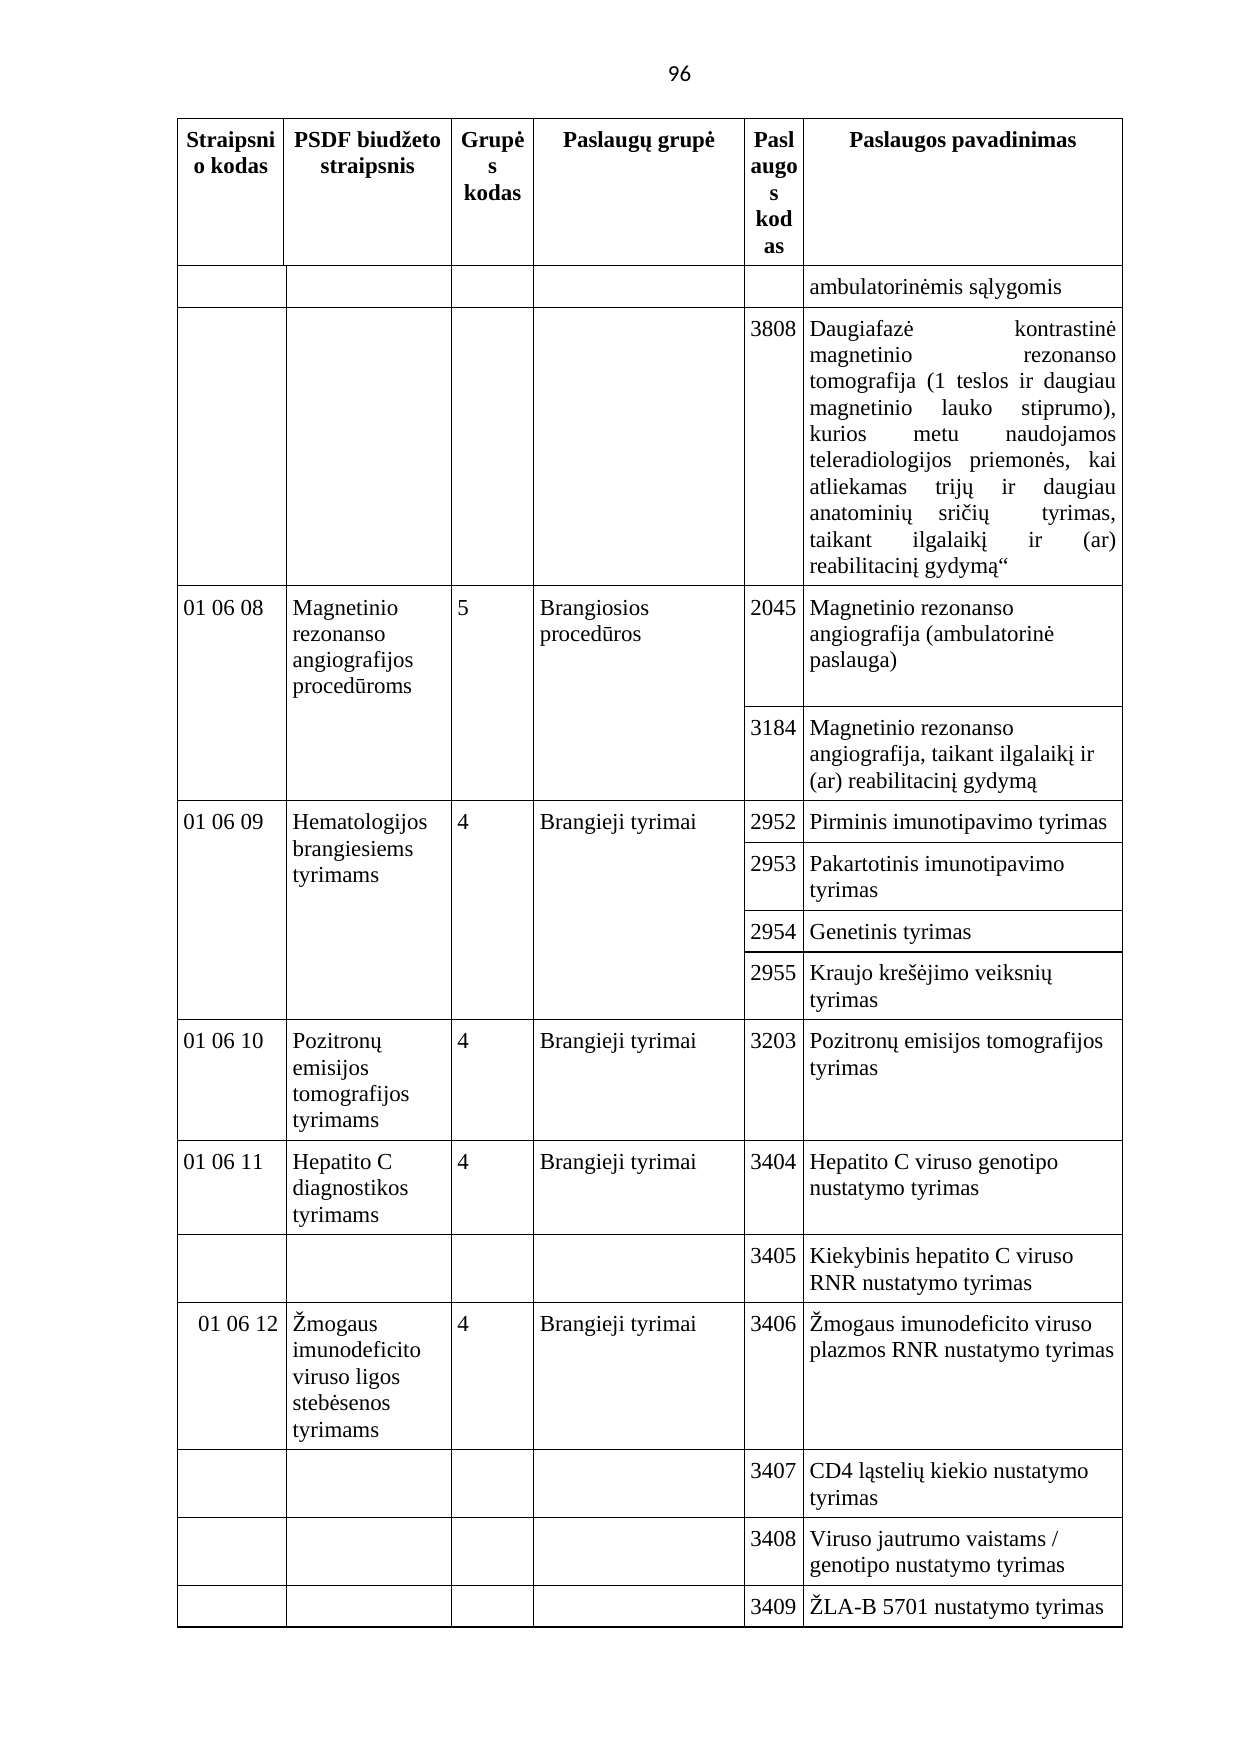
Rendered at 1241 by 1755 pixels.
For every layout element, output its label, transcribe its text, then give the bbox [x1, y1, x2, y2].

table_cell [534, 706, 744, 800]
table_cell [287, 1518, 451, 1585]
table_cell [287, 951, 451, 1019]
table_header Paslaugos pavadinimas [804, 119, 1122, 265]
table_cell [178, 1235, 286, 1302]
table_cell [534, 1235, 744, 1302]
table_cell [452, 842, 533, 910]
table_cell [178, 1518, 286, 1585]
table_cell Pozitronų emisijos tomografijos tyrimams [287, 1020, 451, 1140]
table_cell 4 [452, 1141, 533, 1234]
table_cell Brangieji tyrimai [534, 1303, 744, 1449]
table_cell [287, 1450, 451, 1517]
table_cell [287, 266, 451, 307]
table_cell [178, 842, 286, 910]
table_cell 2045 [745, 586, 803, 706]
table_cell Pirminis imunotipavimo tyrimas [804, 801, 1122, 842]
table_cell Brangieji tyrimai [534, 1141, 744, 1234]
table_cell 4 [452, 1303, 533, 1449]
table_cell 4 [452, 1020, 533, 1140]
table_cell 3406 [745, 1303, 803, 1449]
table_header Paslaugų grupė [534, 119, 744, 265]
table_cell ambulatorinėmis sąlygomis [804, 266, 1122, 307]
table_cell CD4 ląstelių kiekio nustatymo tyrimas [804, 1450, 1122, 1517]
table_cell [534, 1450, 744, 1517]
table_cell [534, 951, 744, 1019]
table_cell 3203 [745, 1020, 803, 1140]
table_cell 4 [452, 801, 533, 842]
table_cell Pozitronų emisijos tomografijos tyrimas [804, 1020, 1122, 1140]
table_cell [534, 1586, 744, 1626]
table_header Straipsnio kodas [178, 119, 283, 265]
table_cell 5 [452, 586, 533, 706]
table_cell Brangieji tyrimai [534, 1020, 744, 1140]
table_cell 3404 [745, 1141, 803, 1234]
table_cell [534, 1518, 744, 1585]
table_header PSDF biudžeto straipsnis [284, 119, 451, 265]
table_header Paslaugos kodas [745, 119, 803, 265]
table_cell 3408 [745, 1518, 803, 1585]
table_cell 2954 [745, 911, 803, 951]
table_cell [452, 1450, 533, 1517]
table_cell [452, 1235, 533, 1302]
table_cell 01 06 09 [178, 801, 286, 842]
table_cell [534, 308, 744, 585]
table_cell [452, 1518, 533, 1585]
table_cell 2952 [745, 801, 803, 842]
table_cell [287, 1235, 451, 1302]
table_cell 2955 [745, 953, 803, 1019]
table_cell 3409 [745, 1586, 803, 1626]
table_cell Brangieji tyrimai [534, 801, 744, 842]
table_cell Magnetinio rezonanso angiografijos procedūroms [287, 586, 451, 706]
table_cell [452, 308, 533, 585]
table_cell [287, 706, 451, 800]
table_cell [452, 951, 533, 1019]
table_cell 3184 [745, 707, 803, 800]
table_header Grupės kodas [452, 119, 533, 265]
table_cell 01 06 12 [178, 1303, 286, 1449]
table_cell [452, 266, 533, 307]
table_cell Kraujo krešėjimo veiksnių tyrimas [804, 953, 1122, 1019]
table_cell [178, 951, 286, 1019]
table_cell 3405 [745, 1235, 803, 1302]
table_cell Magnetinio rezonanso angiografija (ambulatorinė paslauga) [804, 586, 1122, 706]
table_cell Hepatito C viruso genotipo nustatymo tyrimas [804, 1141, 1122, 1234]
table_cell [452, 910, 533, 951]
table_cell [534, 842, 744, 910]
table_cell Hepatito C diagnostikos tyrimams [287, 1141, 451, 1234]
table_cell [452, 706, 533, 800]
table_cell 01 06 10 [178, 1020, 286, 1140]
table_cell [287, 308, 451, 585]
table_cell 01 06 11 [178, 1141, 286, 1234]
table_cell 01 06 08 [178, 586, 286, 706]
table_cell [178, 706, 286, 800]
table_cell [287, 1586, 451, 1626]
table_cell 2953 [745, 843, 803, 910]
table_cell ŽLA-B 5701 nustatymo tyrimas [804, 1586, 1122, 1626]
table_cell 3407 [745, 1450, 803, 1517]
table_cell Magnetinio rezonanso angiografija, taikant ilgalaikį ir (ar) reabilitacinį gydymą [804, 707, 1122, 800]
table_cell [178, 910, 286, 951]
table_cell [178, 1586, 286, 1626]
table_cell [534, 910, 744, 951]
table_cell Kiekybinis hepatito C viruso RNR nustatymo tyrimas [804, 1235, 1122, 1302]
table_cell [178, 266, 286, 307]
table_cell Hematologijos brangiesiems tyrimams [287, 801, 451, 951]
table_cell Brangiosios procedūros [534, 586, 744, 706]
table_cell [178, 308, 286, 585]
table_cell Viruso jautrumo vaistams / genotipo nustatymo tyrimas [804, 1518, 1122, 1585]
table_cell [745, 266, 803, 307]
table_cell [178, 1450, 286, 1517]
table_cell [534, 266, 744, 307]
table_cell Daugiafazė kontrastinė magnetinio rezonanso tomografija (1 teslos ir daugiau magnetinio lauko stiprumo), kurios metu naudojamos teleradiologijos priemonės, kai atliekamas trijų ir daugiau anatominių sričių tyrimas, taikant ilgalaikį ir (ar) reabilitacinį gydymą“ [804, 308, 1122, 585]
table_cell Pakartotinis imunotipavimo tyrimas [804, 843, 1122, 910]
table_cell Žmogaus imunodeficito viruso ligos stebėsenos tyrimams [287, 1303, 451, 1449]
table_cell [452, 1586, 533, 1626]
table_cell Žmogaus imunodeficito viruso plazmos RNR nustatymo tyrimas [804, 1303, 1122, 1449]
table_cell Genetinis tyrimas [804, 911, 1122, 951]
table_cell 3808 [745, 308, 803, 585]
